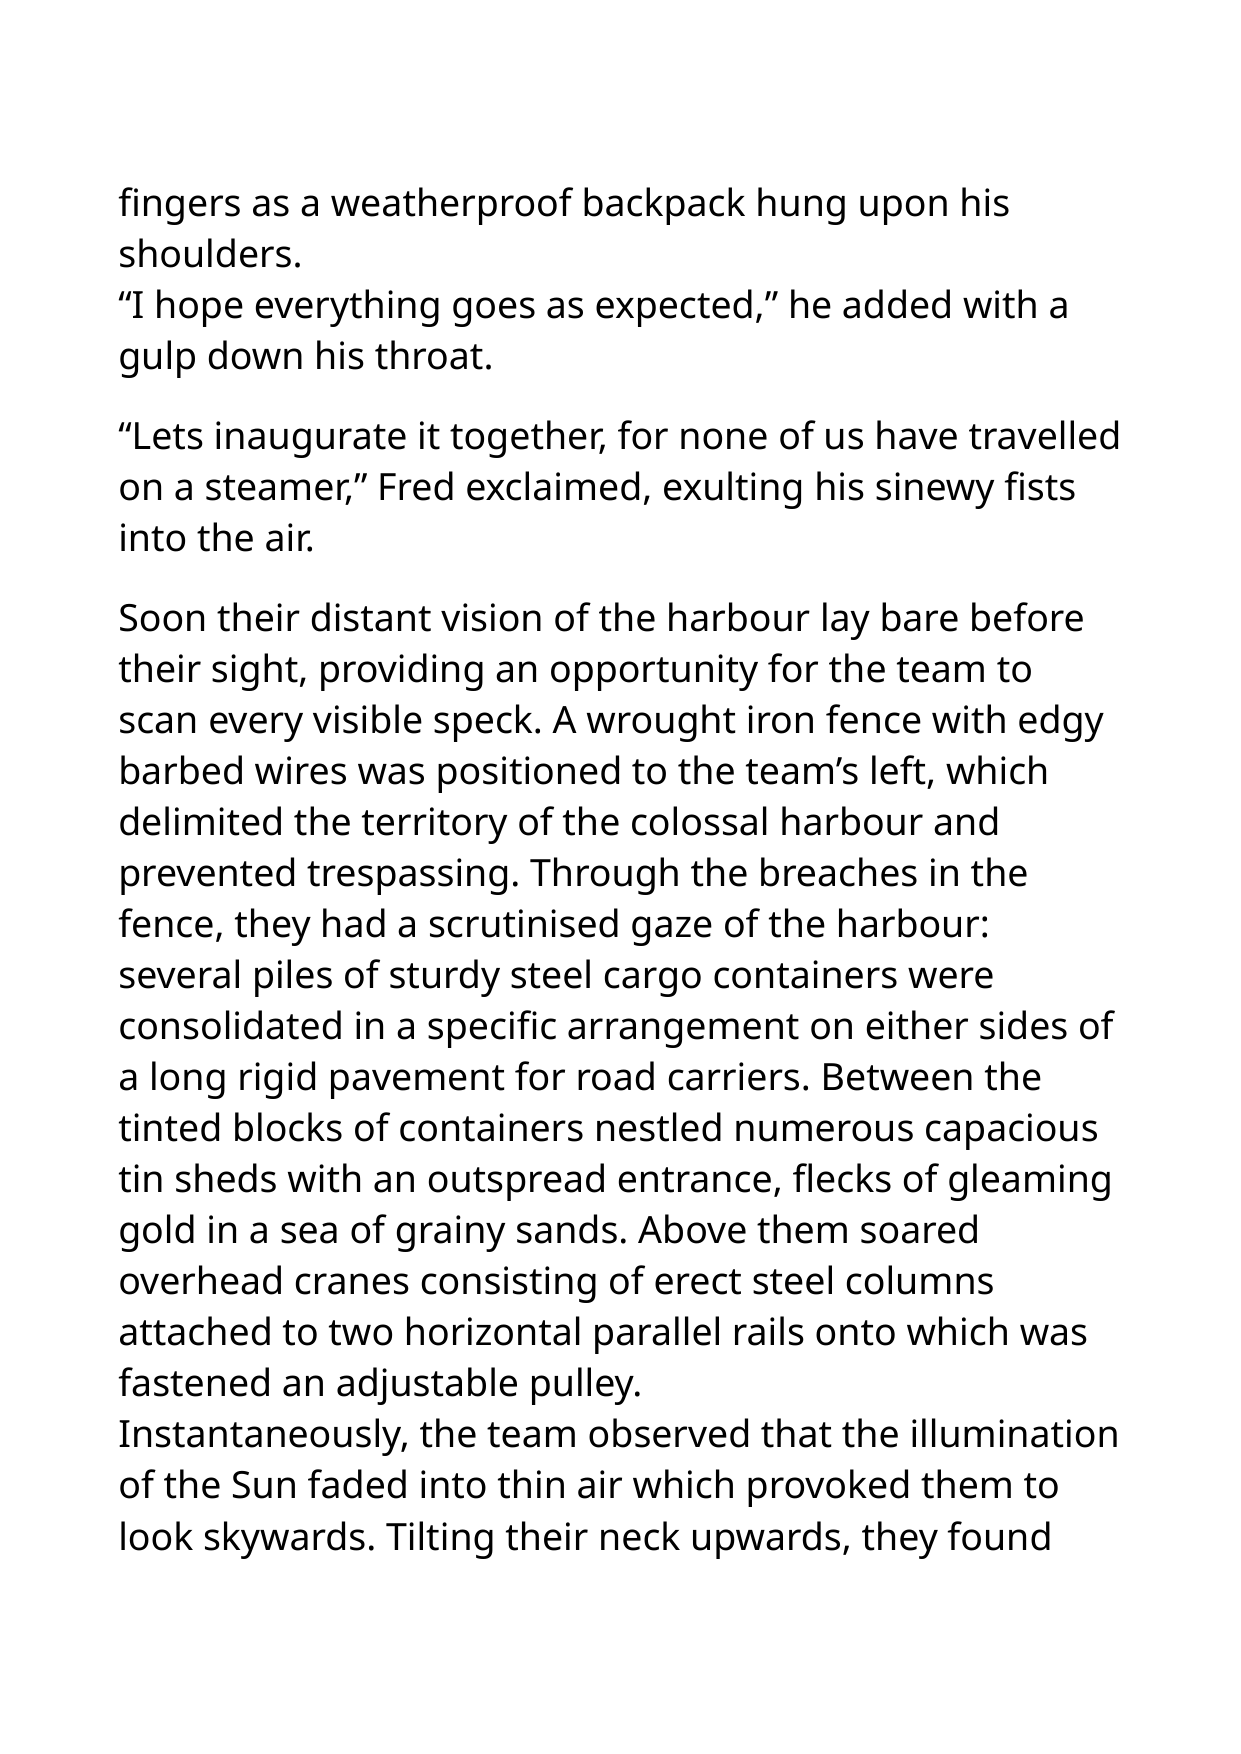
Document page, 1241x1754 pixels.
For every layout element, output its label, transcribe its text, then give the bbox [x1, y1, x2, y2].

text fingers as a weatherproof backpack hung upon his shoulders. [118, 176, 1122, 278]
text Soon their distant vision of the harbour lay bare before their sight, providing an opportunity for the team to scan every visible speck. A wrought iron fence with edgy barbed wires was positioned to the team’s left, which delimited the territory of the colossal harbour and prevented trespassing. Through the breaches in the fence, they had a scrutinised gaze of the harbour: several piles of sturdy steel cargo containers were consolidated in a specific arrangement on either sides of a long rigid pavement for road carriers. Between the tinted blocks of containers nestled numerous capacious tin sheds with an outspread entrance, flecks of gleaming gold in a sea of grainy sands. Above them soared overhead cranes consisting of erect steel columns attached to two horizontal parallel rails onto which was fastened an adjustable pulley. [118, 591, 1122, 1408]
text Instantaneously, the team observed that the illumination of the Sun faded into thin air which provoked them to look skywards. Tilting their neck upwards, they found [118, 1408, 1122, 1561]
text “Lets inaugurate it together, for none of us have travelled on a steamer,” Fred exclaimed, exulting his sinewy fists into the air. [118, 409, 1122, 562]
text “I hope everything goes as expected,” he added with a gulp down his throat. [118, 278, 1122, 381]
